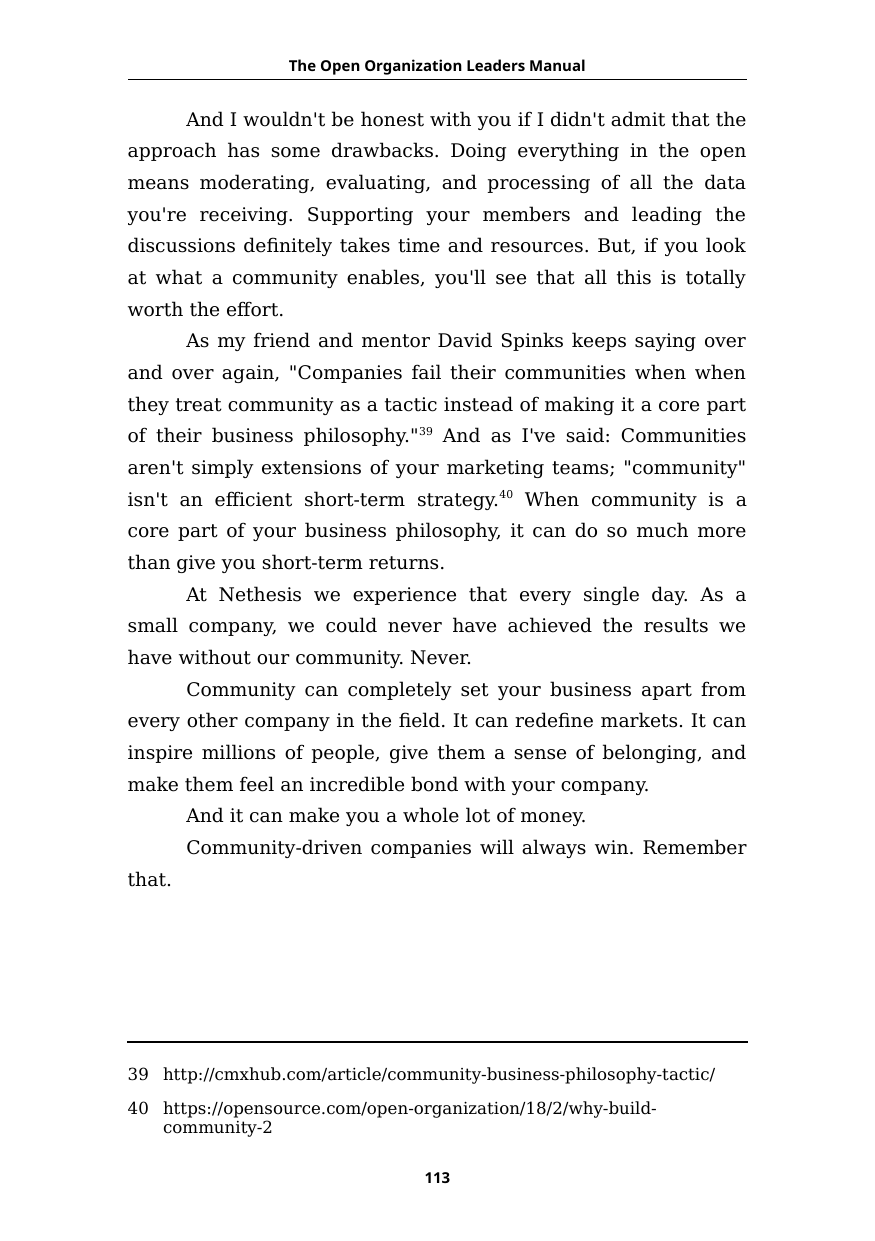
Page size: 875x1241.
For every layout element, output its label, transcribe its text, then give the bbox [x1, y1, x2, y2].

text And it can make you a whole lot of money. [127, 805, 747, 827]
text https://opensource.com/open-organization/18/2/why-build-community-2 [127, 1099, 747, 1138]
text Community can completely set your business apart from every other company in the field. It can redefine markets. It can inspire millions of people, give them a sense of belonging, and make them feel an incredible bond with your company. [127, 679, 747, 796]
text And I wouldn't be honest with you if I didn't admit that the approach has some drawbacks. Doing everything in the open means moderating, evaluating, and processing of all the data you're receiving. Supporting your members and leading the discussions definitely takes time and resources. But, if you look at what a community enables, you'll see that all this is totally worth the effort. [127, 109, 747, 321]
text As my friend and mentor David Spinks keeps saying over and over again, "Companies fail their communities when when they treat community as a tactic instead of making it a core part of their business philosophy." And as I've said: Communities aren't simply extensions of your marketing teams; "community" isn't an efficient short-term strategy. When community is a core part of your business philosophy, it can do so much more than give you short-term returns. [127, 330, 747, 574]
text http://cmxhub.com/article/community-business-philosophy-tactic/ [127, 1064, 747, 1084]
text At Nethesis we experience that every single day. As a small company, we could never have achieved the results we have without our community. Never. [127, 584, 747, 669]
text Community-driven companies will always win. Remember that. [127, 837, 747, 891]
